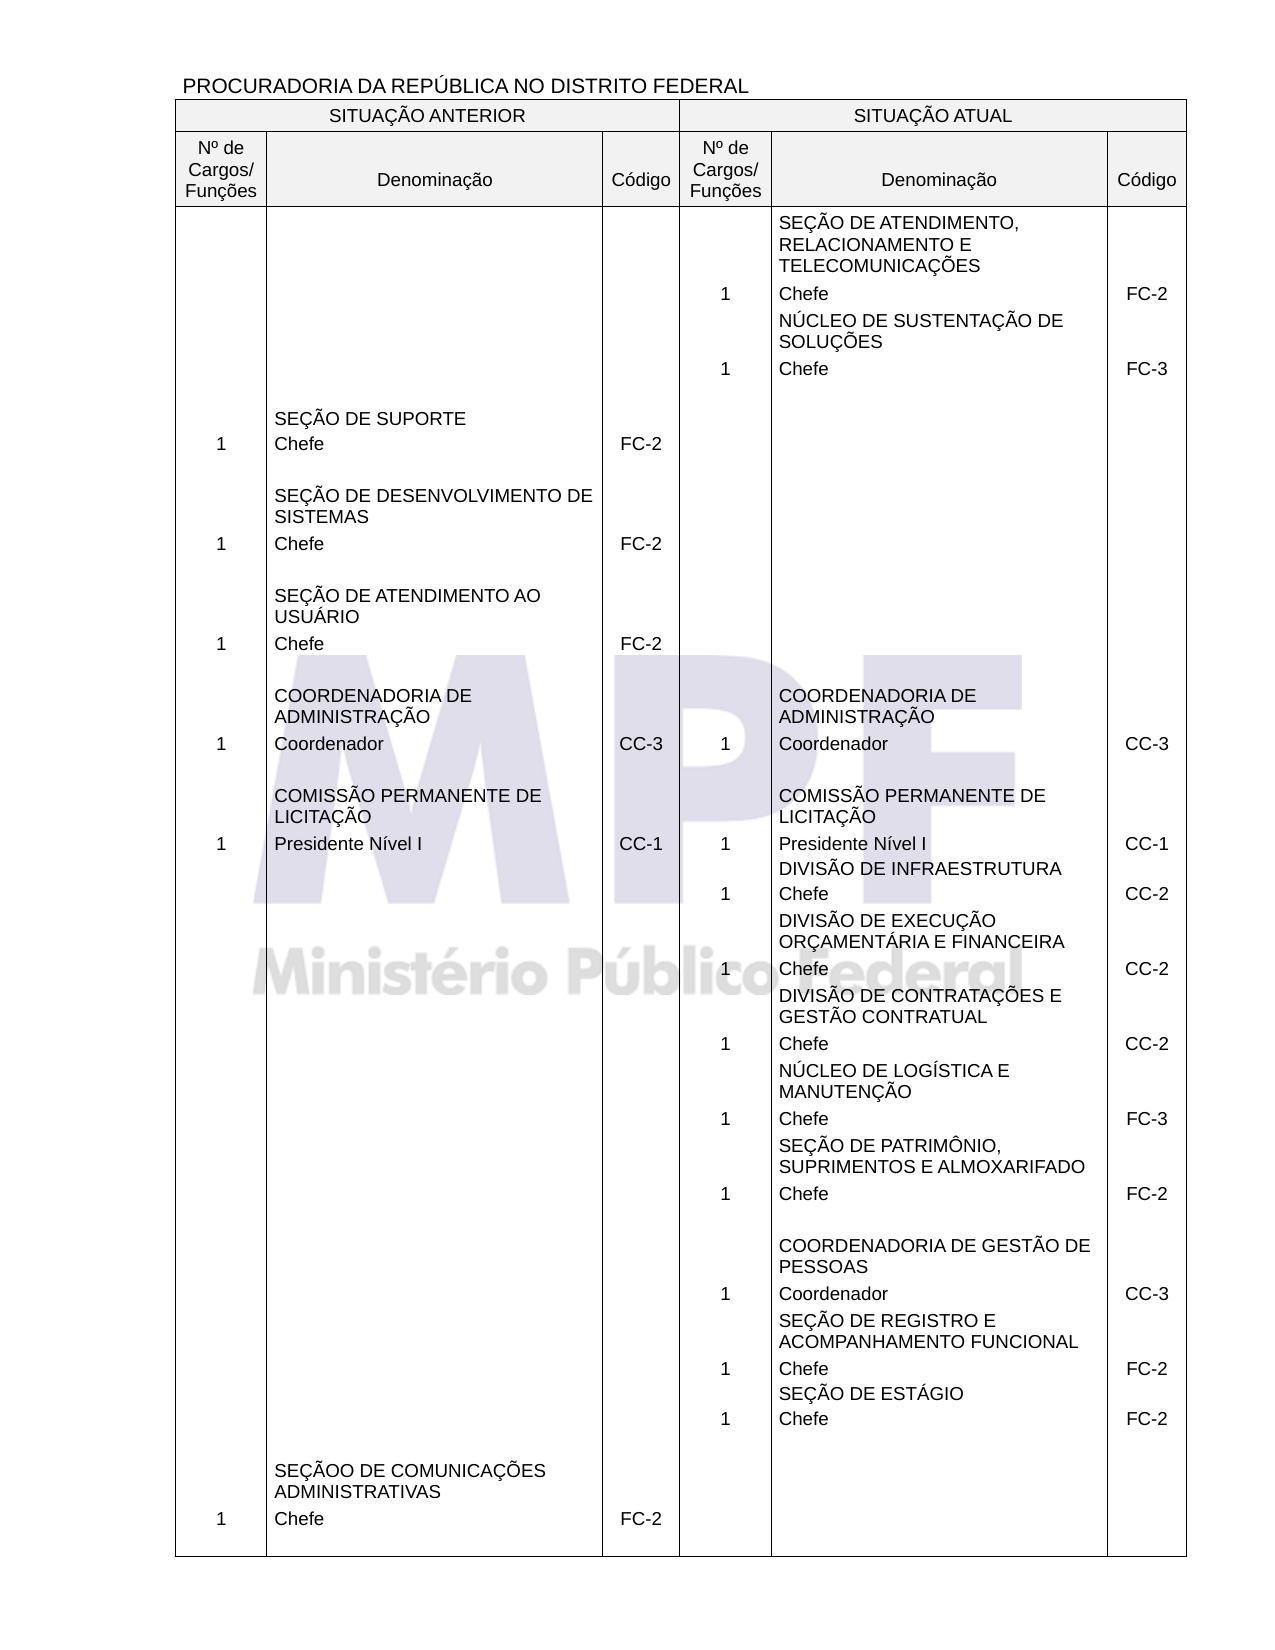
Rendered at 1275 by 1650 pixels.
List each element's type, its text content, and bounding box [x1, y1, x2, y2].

table_cell [1108, 556, 1186, 581]
table_cell [176, 1531, 266, 1556]
table_cell Chefe [772, 1031, 1107, 1056]
table_cell [603, 1056, 679, 1106]
table_cell 1 [176, 431, 266, 456]
table_cell Chefe [772, 356, 1107, 381]
table_cell DIVISÃO DE INFRAESTRUTURA [772, 856, 1107, 881]
table_cell [1108, 1431, 1186, 1456]
table_cell COORDENADORIA DE GESTÃO DE PESSOAS [772, 1231, 1107, 1281]
table_cell [772, 431, 1107, 456]
table_cell SEÇÃO DE ESTÁGIO [772, 1381, 1107, 1406]
table_cell CC-2 [1108, 956, 1186, 981]
table_cell [603, 1206, 679, 1231]
table_cell [176, 381, 266, 406]
table_cell [1108, 456, 1186, 481]
table_cell 1 [680, 956, 771, 981]
table_cell [1108, 781, 1186, 831]
table_cell SEÇÃOO DE COMUNICAÇÕES ADMINISTRATIVAS [267, 1456, 602, 1506]
table_cell 1 [176, 1506, 266, 1531]
table_cell [176, 1456, 266, 1506]
table_cell [267, 456, 602, 481]
table_cell Coordenador [267, 731, 602, 756]
table_cell [603, 207, 679, 281]
table_cell [1108, 681, 1186, 731]
table_cell [176, 556, 266, 581]
table_cell [267, 1131, 602, 1181]
table_cell 1 [680, 1356, 771, 1381]
table_cell [680, 656, 771, 681]
table_cell [1108, 631, 1186, 656]
table_cell [176, 1181, 266, 1206]
table_cell [176, 656, 266, 681]
table_cell DIVISÃO DE CONTRATAÇÕES E GESTÃO CONTRATUAL [772, 981, 1107, 1031]
table_cell 1 [680, 1106, 771, 1131]
table_cell [267, 881, 602, 906]
table_cell 1 [176, 631, 266, 656]
table_cell Chefe [772, 1181, 1107, 1206]
table_cell [1108, 906, 1186, 956]
table_cell [603, 1381, 679, 1406]
table_cell [267, 306, 602, 356]
table_cell 1 [680, 731, 771, 756]
table_cell [680, 1456, 771, 1506]
table_cell FC-2 [603, 1506, 679, 1531]
table_cell CC-3 [1108, 1281, 1186, 1306]
table_cell [1108, 306, 1186, 356]
table_cell Chefe [772, 1356, 1107, 1381]
table_cell [603, 556, 679, 581]
table_cell [680, 1306, 771, 1356]
table_cell [603, 481, 679, 531]
table_cell [772, 556, 1107, 581]
table_cell [603, 1231, 679, 1281]
table_cell [176, 881, 266, 906]
table_cell [603, 681, 679, 731]
table_cell [603, 981, 679, 1031]
table_cell [772, 406, 1107, 431]
table_cell Chefe [267, 531, 602, 556]
table_cell [176, 281, 266, 306]
table_cell [176, 681, 266, 731]
table_cell [176, 956, 266, 981]
table_cell SEÇÃO DE SUPORTE [267, 406, 602, 431]
table_cell Chefe [267, 431, 602, 456]
table_cell [176, 1431, 266, 1456]
picture [253, 655, 266, 995]
table_cell [603, 781, 679, 831]
table_cell [772, 1206, 1107, 1231]
table_cell [772, 581, 1107, 631]
table_cell 1 [680, 356, 771, 381]
table_cell [680, 581, 771, 631]
table_cell [1108, 1206, 1186, 1231]
table_cell [1108, 1306, 1186, 1356]
table_cell [1108, 1056, 1186, 1106]
table_cell [176, 1281, 266, 1306]
table_cell [680, 556, 771, 581]
table_cell [603, 1356, 679, 1381]
table_cell 1 [680, 1031, 771, 1056]
table_cell Código [603, 132, 679, 206]
table_cell [680, 1131, 771, 1181]
table_cell 1 [680, 1406, 771, 1431]
table_cell [267, 381, 602, 406]
table_cell FC-3 [1108, 1106, 1186, 1131]
table_cell [176, 856, 266, 881]
table_cell [267, 207, 602, 281]
table_cell [267, 1181, 602, 1206]
table_cell [772, 631, 1107, 656]
table_cell [1108, 856, 1186, 881]
table_cell FC-2 [1108, 281, 1186, 306]
table_cell COMISSÃO PERMANENTE DE LICITAÇÃO [267, 781, 602, 831]
table_cell [1108, 581, 1186, 631]
picture [772, 655, 1022, 995]
table_cell COORDENADORIA DE ADMINISTRAÇÃO [267, 681, 602, 731]
table_cell [680, 406, 771, 431]
table_cell FC-2 [603, 631, 679, 656]
table_cell [267, 1281, 602, 1306]
table_cell Chefe [267, 631, 602, 656]
table_cell Coordenador [772, 731, 1107, 756]
table_cell [176, 1106, 266, 1131]
table_cell Presidente Nível I [772, 831, 1107, 856]
table_cell SEÇÃO DE PATRIMÔNIO, SUPRIMENTOS E ALMOXARIFADO [772, 1131, 1107, 1181]
table_cell [603, 406, 679, 431]
table_cell [603, 1281, 679, 1306]
table_cell [772, 481, 1107, 531]
table_cell [267, 281, 602, 306]
table_cell [1108, 756, 1186, 781]
table_cell [603, 581, 679, 631]
table_cell [680, 631, 771, 656]
table_cell FC-3 [1108, 356, 1186, 381]
table_cell [603, 856, 679, 881]
table_cell [603, 381, 679, 406]
table_cell [680, 456, 771, 481]
table_cell [603, 1456, 679, 1506]
table_cell FC-2 [1108, 1356, 1186, 1381]
table_cell [603, 656, 679, 681]
table_cell [1108, 531, 1186, 556]
table_cell Chefe [772, 281, 1107, 306]
table_cell SEÇÃO DE REGISTRO E ACOMPANHAMENTO FUNCIONAL [772, 1306, 1107, 1356]
table_cell Chefe [772, 1406, 1107, 1431]
table_cell [267, 1306, 602, 1356]
table_cell [1108, 431, 1186, 456]
table_cell [603, 1431, 679, 1456]
picture [680, 655, 771, 995]
table_cell [680, 531, 771, 556]
table_cell SEÇÃO DE ATENDIMENTO AO USUÁRIO [267, 581, 602, 631]
table_cell [680, 1381, 771, 1406]
table_cell SEÇÃO DE ATENDIMENTO, RELACIONAMENTO E TELECOMUNICAÇÕES [772, 207, 1107, 281]
table_cell [267, 756, 602, 781]
table_cell [1108, 1506, 1186, 1531]
table_cell [176, 981, 266, 1031]
table_cell [176, 1356, 266, 1381]
table_cell [267, 856, 602, 881]
table_cell [772, 531, 1107, 556]
table_cell [603, 1406, 679, 1431]
table_cell FC-2 [1108, 1406, 1186, 1431]
table_cell COMISSÃO PERMANENTE DE LICITAÇÃO [772, 781, 1107, 831]
table_cell [1108, 381, 1186, 406]
table_cell Presidente Nível I [267, 831, 602, 856]
picture [603, 655, 679, 995]
table_cell [267, 1531, 602, 1556]
table_cell [1108, 981, 1186, 1031]
table_cell [680, 431, 771, 456]
table_cell DIVISÃO DE EXECUÇÃO ORÇAMENTÁRIA E FINANCEIRA [772, 906, 1107, 956]
table_cell [680, 381, 771, 406]
table_cell [267, 1431, 602, 1456]
table_cell [680, 1506, 771, 1531]
table_cell [267, 1356, 602, 1381]
table_cell [267, 956, 602, 981]
table_cell 1 [176, 831, 266, 856]
table_cell FC-2 [603, 431, 679, 456]
table_cell [176, 207, 266, 281]
table_cell SEÇÃO DE DESENVOLVIMENTO DE SISTEMAS [267, 481, 602, 531]
table_cell [267, 981, 602, 1031]
table_cell COORDENADORIA DE ADMINISTRAÇÃO [772, 681, 1107, 731]
table_cell FC-2 [603, 531, 679, 556]
table_cell [680, 681, 771, 731]
table_cell [176, 1131, 266, 1181]
table_cell [603, 356, 679, 381]
table_cell Nº de Cargos/ Funções [680, 132, 771, 206]
table_cell [680, 1206, 771, 1231]
table_cell [267, 1406, 602, 1431]
table_cell [603, 881, 679, 906]
table_cell FC-2 [1108, 1181, 1186, 1206]
table_cell [603, 306, 679, 356]
table_cell [176, 1381, 266, 1406]
table_cell [603, 1306, 679, 1356]
table_cell [603, 281, 679, 306]
table_cell [603, 1106, 679, 1131]
table_cell [772, 1506, 1107, 1531]
table_cell [1108, 1131, 1186, 1181]
table_cell [1108, 207, 1186, 281]
table_cell [680, 306, 771, 356]
table_cell [176, 1056, 266, 1106]
table_cell Código [1108, 132, 1186, 206]
table_cell Denominação [267, 132, 602, 206]
table_cell [267, 556, 602, 581]
table_cell [772, 1456, 1107, 1506]
table_cell [603, 956, 679, 981]
table_cell [267, 1381, 602, 1406]
table_cell [603, 906, 679, 956]
table_cell [267, 1056, 602, 1106]
table_cell CC-2 [1108, 1031, 1186, 1056]
table_cell 1 [680, 831, 771, 856]
table_cell [603, 756, 679, 781]
table_cell [1108, 1231, 1186, 1281]
table_cell [772, 1431, 1107, 1456]
table_cell [267, 656, 602, 681]
table_cell [680, 1056, 771, 1106]
table_cell 1 [176, 731, 266, 756]
table_cell Chefe [267, 1506, 602, 1531]
table_cell NÚCLEO DE SUSTENTAÇÃO DE SOLUÇÕES [772, 306, 1107, 356]
table_cell [680, 906, 771, 956]
table_cell [1108, 656, 1186, 681]
table_cell [176, 456, 266, 481]
table_cell CC-3 [603, 731, 679, 756]
picture [907, 990, 916, 995]
picture [1007, 990, 1016, 995]
picture [267, 655, 602, 995]
table_cell [680, 481, 771, 531]
table_cell [176, 906, 266, 956]
table_cell [176, 1406, 266, 1431]
table_cell [603, 456, 679, 481]
table_cell [176, 1031, 266, 1056]
table_cell Coordenador [772, 1281, 1107, 1306]
table_cell [772, 456, 1107, 481]
table_cell [1108, 1531, 1186, 1556]
table_cell [1108, 1456, 1186, 1506]
table_cell [176, 1206, 266, 1231]
table_cell [603, 1031, 679, 1056]
table_cell [772, 756, 1107, 781]
table_cell [176, 756, 266, 781]
table_cell [603, 1531, 679, 1556]
table_cell CC-1 [1108, 831, 1186, 856]
table_cell [267, 1206, 602, 1231]
table_cell Nº de Cargos/ Funções [176, 132, 266, 206]
table_cell 1 [176, 531, 266, 556]
table_cell [1108, 481, 1186, 531]
table_cell [267, 1231, 602, 1281]
table_cell [772, 1531, 1107, 1556]
table_cell [176, 581, 266, 631]
table_cell [680, 1431, 771, 1456]
table_cell [772, 656, 1107, 681]
table_cell [267, 1106, 602, 1131]
table_cell 1 [680, 1181, 771, 1206]
table_cell [267, 906, 602, 956]
table_cell Chefe [772, 956, 1107, 981]
picture [843, 990, 852, 995]
table_cell [680, 1531, 771, 1556]
table_cell 1 [680, 1281, 771, 1306]
table_cell Denominação [772, 132, 1107, 206]
table_cell SITUAÇÃO ANTERIOR [176, 100, 679, 131]
table_cell [176, 306, 266, 356]
table_cell [680, 1231, 771, 1281]
table_cell Chefe [772, 881, 1107, 906]
table_cell CC-2 [1108, 881, 1186, 906]
table_cell CC-1 [603, 831, 679, 856]
table_cell SITUAÇÃO ATUAL [680, 100, 1186, 131]
table_cell [772, 381, 1107, 406]
table_cell [603, 1181, 679, 1206]
table_cell 1 [680, 881, 771, 906]
table_cell NÚCLEO DE LOGÍSTICA E MANUTENÇÃO [772, 1056, 1107, 1106]
table_cell [680, 207, 771, 281]
table_cell [176, 1231, 266, 1281]
table_cell [176, 356, 266, 381]
table_cell [680, 781, 771, 831]
table_cell 1 [680, 281, 771, 306]
table_cell [176, 481, 266, 531]
table_cell [176, 781, 266, 831]
table_cell [603, 1131, 679, 1181]
table_cell [680, 856, 771, 881]
table_cell [680, 756, 771, 781]
table_cell [1108, 1381, 1186, 1406]
table_cell CC-3 [1108, 731, 1186, 756]
table_cell [267, 356, 602, 381]
table_header PROCURADORIA DA REPÚBLICA NO DISTRITO FEDERAL [175, 74, 1187, 99]
table_cell [1108, 406, 1186, 431]
table_cell [267, 1031, 602, 1056]
table_cell [680, 981, 771, 1031]
table_cell [176, 406, 266, 431]
table_cell [176, 1306, 266, 1356]
table_cell Chefe [772, 1106, 1107, 1131]
